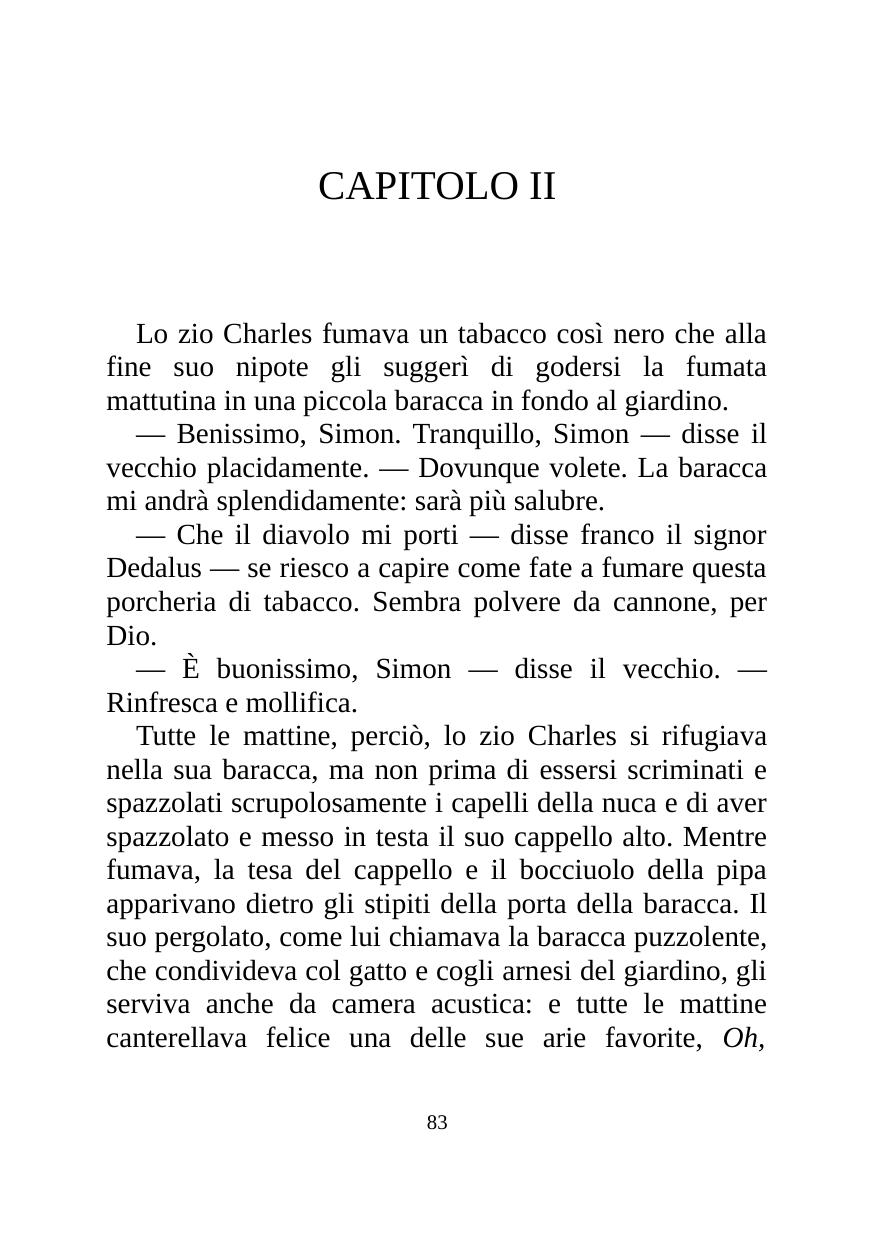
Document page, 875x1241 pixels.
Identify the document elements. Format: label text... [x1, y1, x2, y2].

text Tutte le mattine, perciò, lo zio Charles si rifugiava nella sua baracca, ma non prima di essersi scriminati e spazzolati scrupolosamente i capelli della nuca e di aver spazzolato e messo in testa il suo cappello alto. Mentre fumava, la tesa del cappello e il bocciuolo della pipa apparivano dietro gli stipiti della porta della baracca. Il suo pergolato, come lui chiamava la baracca puzzolente, che condivideva col gatto e cogli arnesi del giardino, gli serviva anche da camera acustica: e tutte le mattine canterellava felice una delle sue arie favorite, Oh, [106, 718, 768, 1054]
text — Che il diavolo mi porti — disse franco il signor Dedalus — se riesco a capire come fate a fumare questa porcheria di tabacco. Sembra polvere da cannone, per Dio. [106, 517, 768, 651]
text — Benissimo, Simon. Tranquillo, Simon — disse il vecchio placidamente. — Dovunque volete. La baracca mi andrà splendidamente: sarà più salubre. [106, 416, 768, 517]
text Lo zio Charles fumava un tabacco così nero che alla fine suo nipote gli suggerì di godersi la fumata mattutina in una piccola baracca in fondo al giardino. [106, 316, 768, 416]
text — È buonissimo, Simon — disse il vecchio. — Rinfresca e mollifica. [106, 651, 768, 718]
subtitle CAPITOLO II [106, 161, 768, 208]
